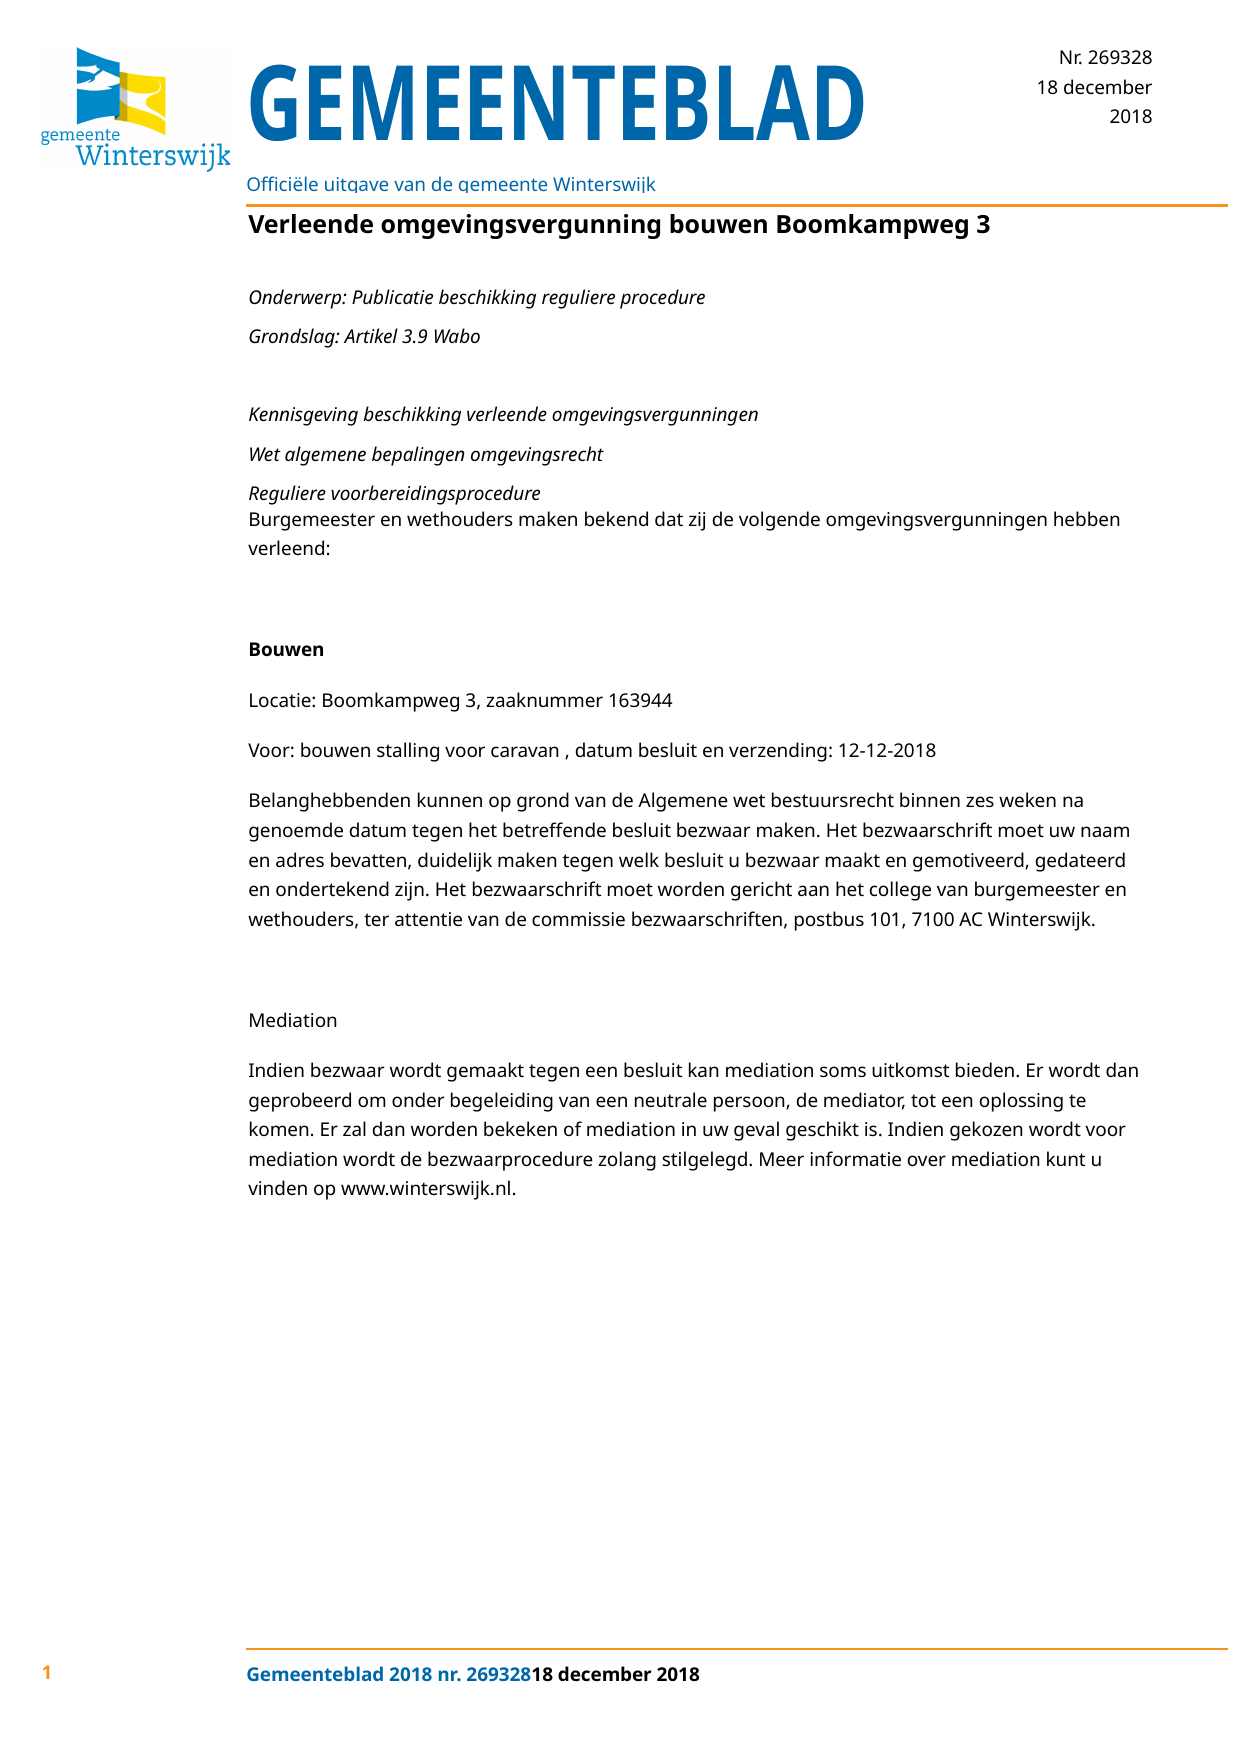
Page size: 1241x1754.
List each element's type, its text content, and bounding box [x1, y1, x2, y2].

text Locatie: Boomkampweg 3, zaaknummer 163944 [248, 687, 1152, 712]
text Verleende omgevingsvergunning bouwen Boomkampweg 3 [248, 207, 1152, 241]
picture [41, 47, 231, 172]
text Grondslag: Artikel 3.9 Wabo [248, 323, 1152, 349]
picture [225, 153, 231, 162]
text Mediation [248, 1007, 1152, 1032]
text Voor: bouwen stalling voor caravan , datum besluit en verzending: 12-12-2018 [248, 737, 1152, 763]
text Onderwerp: Publicatie beschikking reguliere procedure [248, 284, 1152, 309]
text Belanghebbenden kunnen op grond van de Algemene wet bestuursrecht binnen zes weken na genoemde datum tegen het betreffende besluit bezwaar maken. Het bezwaarschrift moet uw naam en adres bevatten, duidelijk maken tegen welk besluit u bezwaar maakt en gemotiveerd, gedateerd en ondertekend zijn. Het bezwaarschrift moet worden gericht aan het college van burgemeester en wethouders, ter attentie van de commissie bezwaarschriften, postbus 101, 7100 AC Winterswijk. [248, 788, 1152, 932]
text Burgemeester en wethouders maken bekend dat zij de volgende omgevingsvergunningen hebben verleend: [248, 506, 1152, 561]
text Wet algemene bepalingen omgevingsrecht [248, 441, 1152, 467]
text Indien bezwaar wordt gemaakt tegen een besluit kan mediation soms uitkomst bieden. Er wordt dan geprobeerd om onder begeleiding van een neutrale persoon, de mediator, tot een oplossing te komen. Er zal dan worden bekeken of mediation in uw geval geschikt is. Indien gekozen wordt voor mediation wordt de bezwaarprocedure zolang stilgelegd. Meer informatie over mediation kunt u vinden op www.winterswijk.nl. [248, 1057, 1152, 1201]
text Kennisgeving beschikking verleende omgevingsvergunningen [248, 402, 1152, 427]
text Reguliere voorbereidingsprocedure [248, 480, 1152, 506]
text Bouwen [248, 636, 1152, 662]
